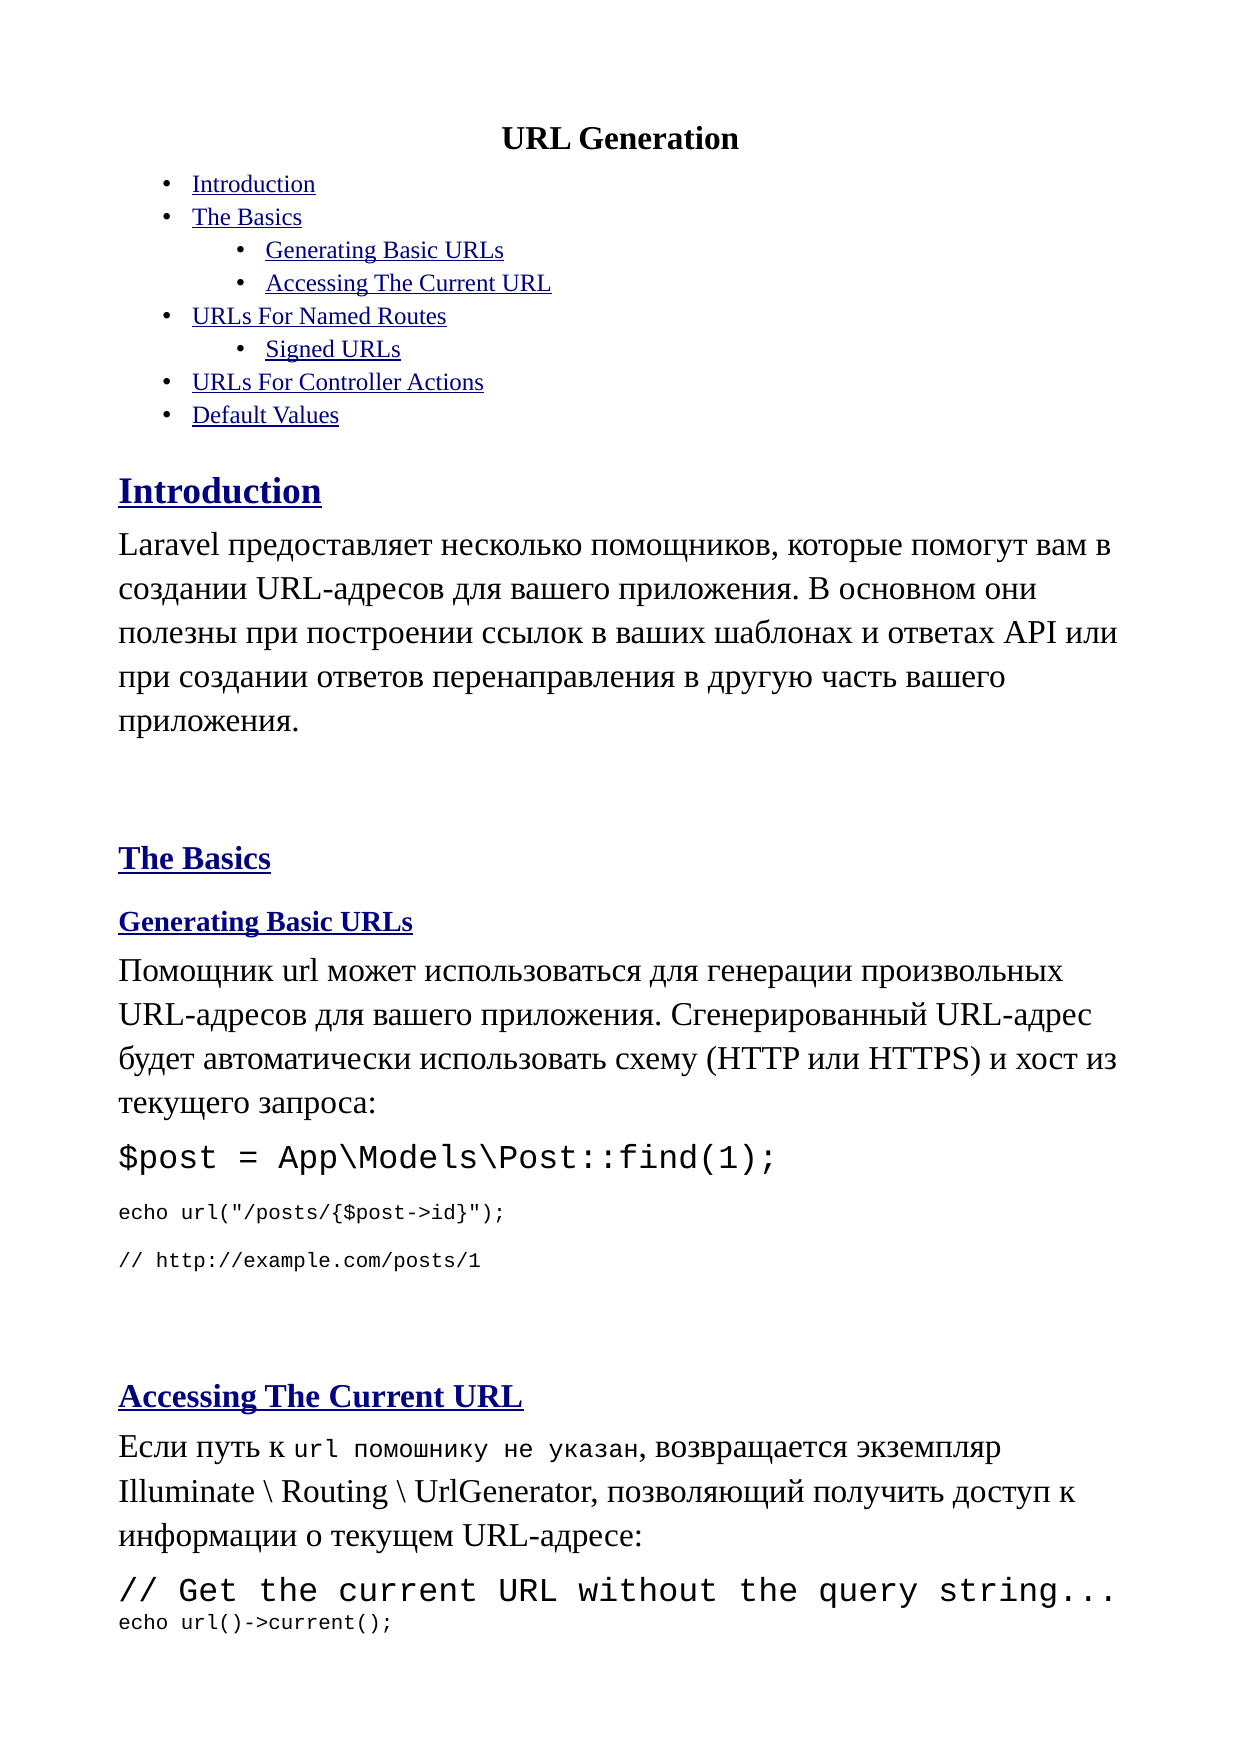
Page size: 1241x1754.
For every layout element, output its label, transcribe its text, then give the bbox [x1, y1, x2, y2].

list Accessing The Current URL [236, 268, 1122, 297]
text Если путь к url помошнику не указан, возвращается экземпляр Illuminate \ Routing \ UrlGenerator, позволяющий получить доступ к информации о текущем URL-адресе: [118, 1427, 1122, 1553]
text // http://example.com/posts/1 [118, 1249, 1122, 1273]
text echo url()->current(); [118, 1612, 1122, 1635]
subtitle The Basics [118, 838, 1122, 877]
list Introduction [162, 169, 1122, 198]
text Laravel предоставляет несколько помощников, которые помогут вам в создании URL-адресов для вашего приложения. В основном они полезны при построении ссылок в ваших шаблонах и ответах API или при создании ответов перенаправления в другую часть вашего приложения. [118, 524, 1122, 739]
list Generating Basic URLs [236, 235, 1122, 264]
text echo url("/posts/{$post->id}"); [118, 1202, 1122, 1226]
list Default Values [162, 400, 1122, 429]
text $post = App\Models\Post::find(1); [118, 1141, 1122, 1179]
text Помощник url может использоваться для генерации произвольных URL-адресов для вашего приложения. Сгенерированный URL-адрес будет автоматически использовать схему (HTTP или HTTPS) и хост из текущего запроса: [118, 950, 1122, 1121]
subtitle URL Generation [118, 118, 1122, 156]
subtitle Accessing The Current URL [118, 1376, 1122, 1414]
list The Basics [162, 202, 1122, 231]
subtitle Generating Basic URLs [118, 904, 1122, 937]
list Signed URLs [236, 334, 1122, 363]
subtitle Introduction [118, 468, 1122, 512]
list URLs For Named Routes [162, 301, 1122, 330]
list URLs For Controller Actions [162, 367, 1122, 396]
text // Get the current URL without the query string... [118, 1574, 1122, 1612]
